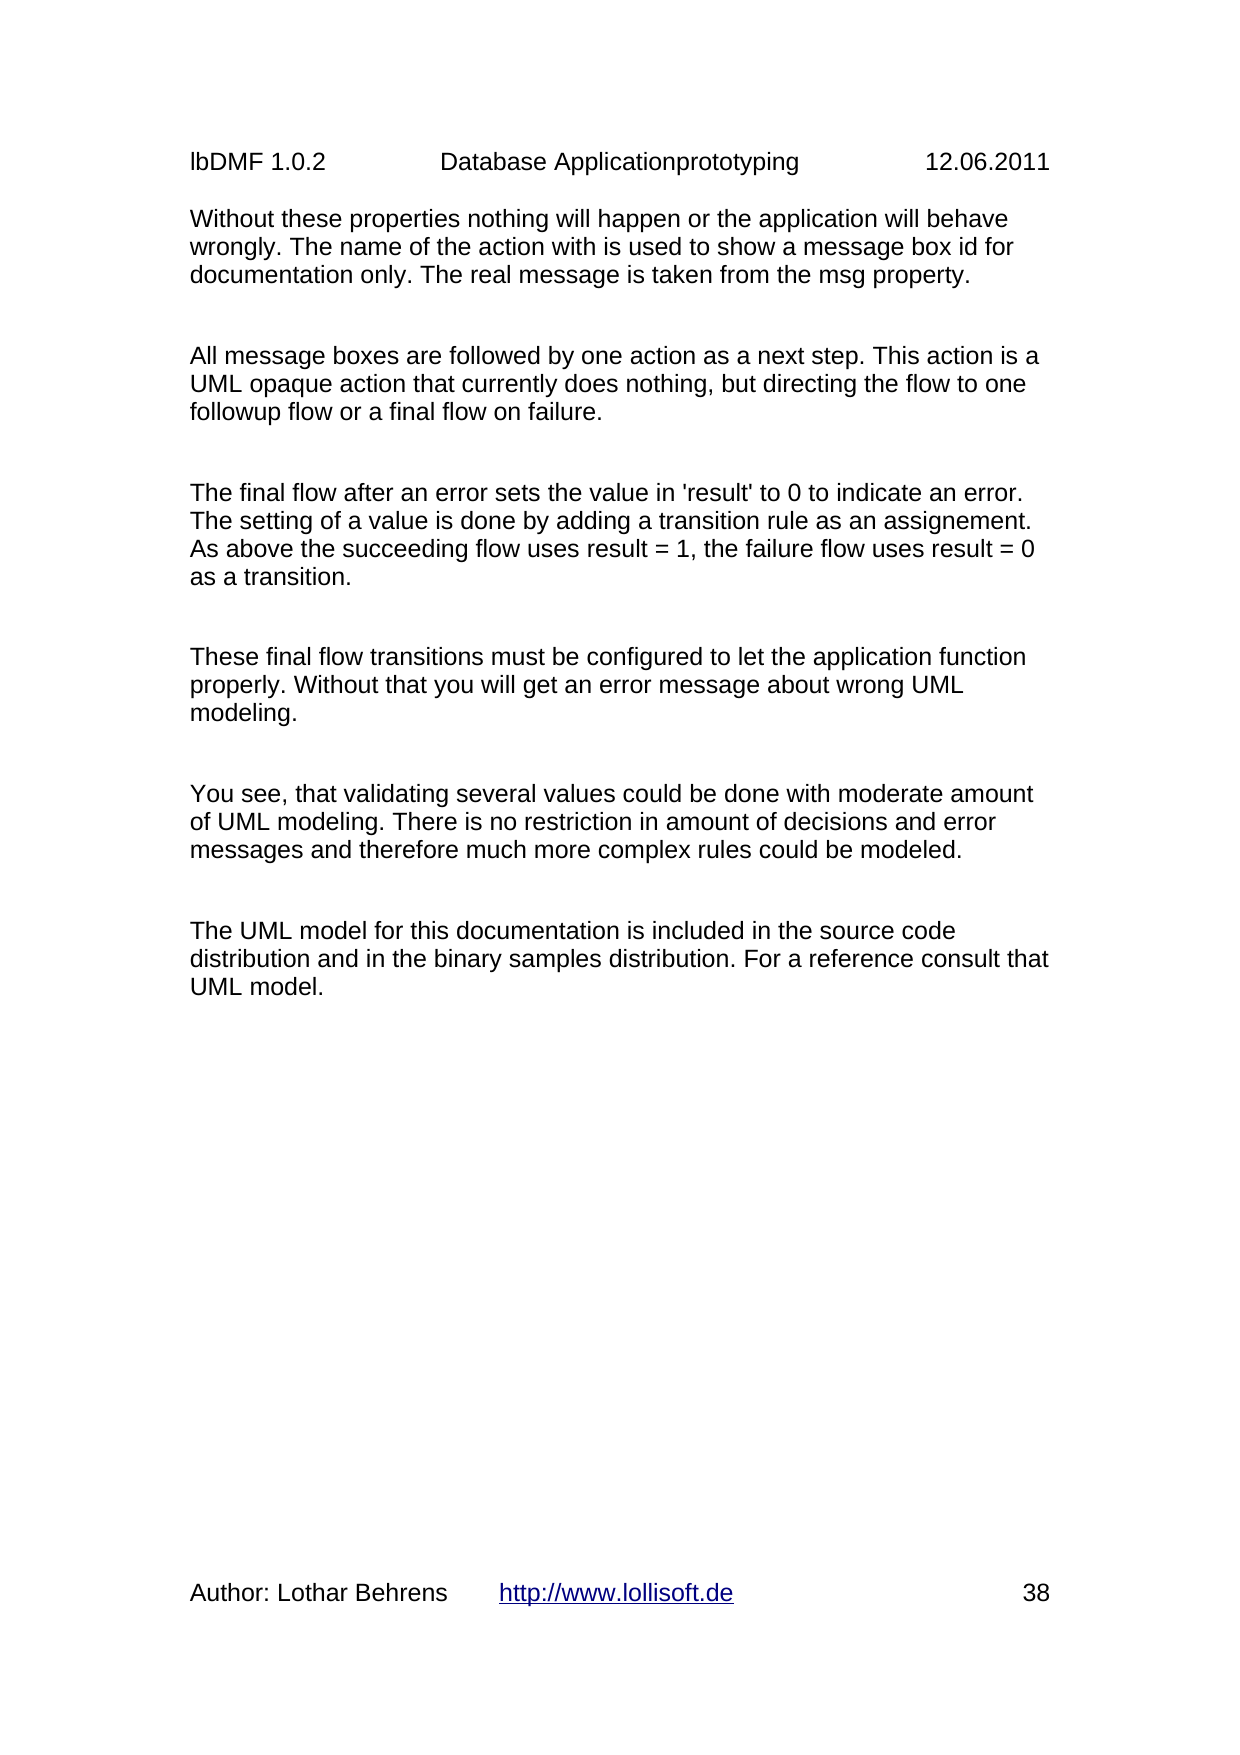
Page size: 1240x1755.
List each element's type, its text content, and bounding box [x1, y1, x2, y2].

text These final flow transitions must be configured to let the application function properly. Without that you will get an error message about wrong UML modeling. [189, 643, 1050, 727]
text You see, that validating several values could be done with moderate amount of UML modeling. There is no restriction in amount of decisions and error messages and therefore much more complex rules could be modeled. [189, 780, 1050, 864]
text The UML model for this documentation is included in the source code distribution and in the binary samples distribution. For a reference consult that UML model. [189, 917, 1050, 1000]
text Without these properties nothing will happen or the application will behave wrongly. The name of the action with is used to show a message box id for documentation only. The real message is taken from the msg property. [189, 205, 1050, 289]
text The final flow after an error sets the value in 'result' to 0 to indicate an error. The setting of a value is done by adding a transition rule as an assignement. As above the succeeding flow uses result = 1, the failure flow uses result = 0 as a transition. [189, 479, 1050, 590]
text All message boxes are followed by one action as a next step. This action is a UML opaque action that currently does nothing, but directing the flow to one followup flow or a final flow on failure. [189, 342, 1050, 426]
